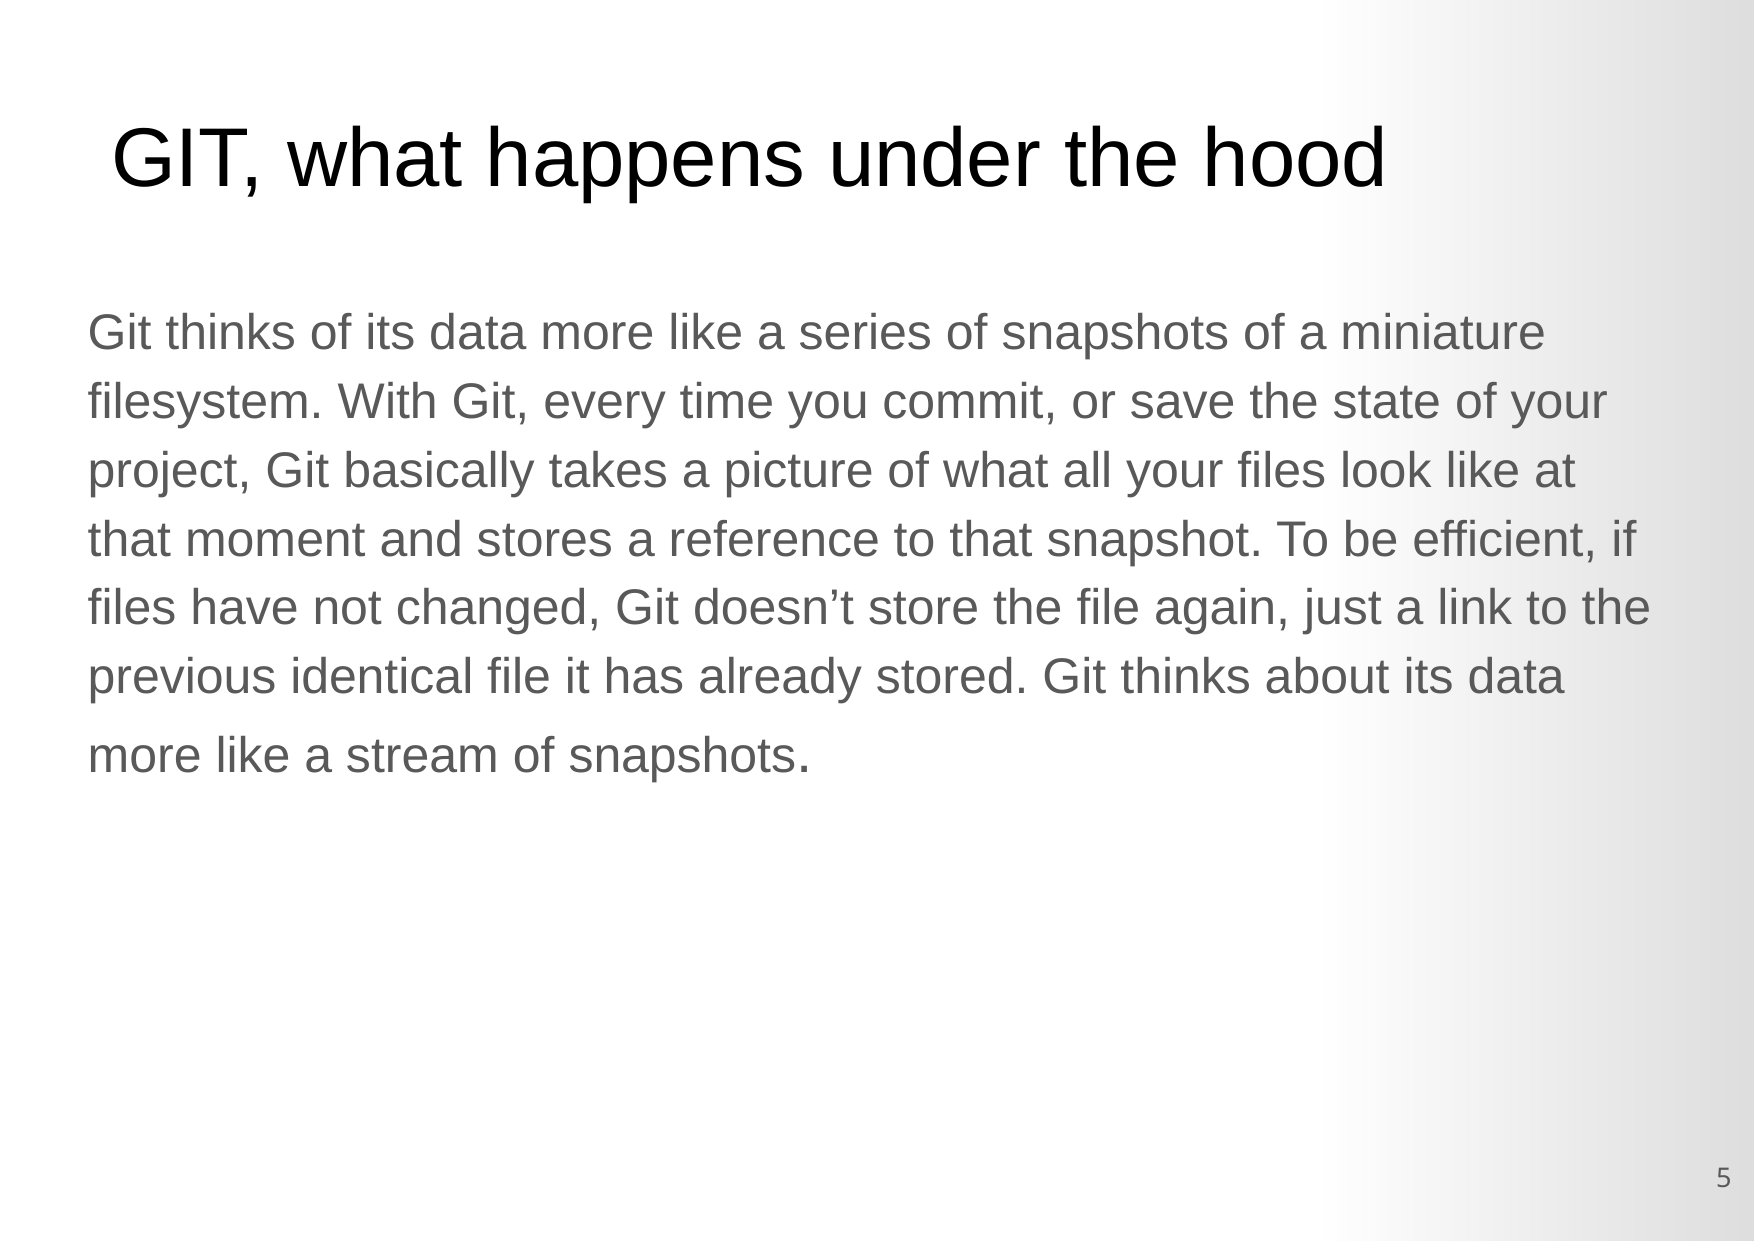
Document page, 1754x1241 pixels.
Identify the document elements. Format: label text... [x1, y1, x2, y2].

list Git thinks of its data more like a series of snapshots of a miniature filesystem. With Git, every time you commit, or save the state of your project, Git basically takes a picture of what all your files look like at that moment and stores a reference to that snapshot. To be efficient, if files have not changed, Git doesn’t store the file again, just a link to the previous identical file it has already stored. Git thinks about its data more like a stream of snapshots. [87, 290, 1667, 1010]
slide_number [1641, 1145, 1747, 1241]
title GIT, what happens under the hood [87, 49, 1667, 257]
